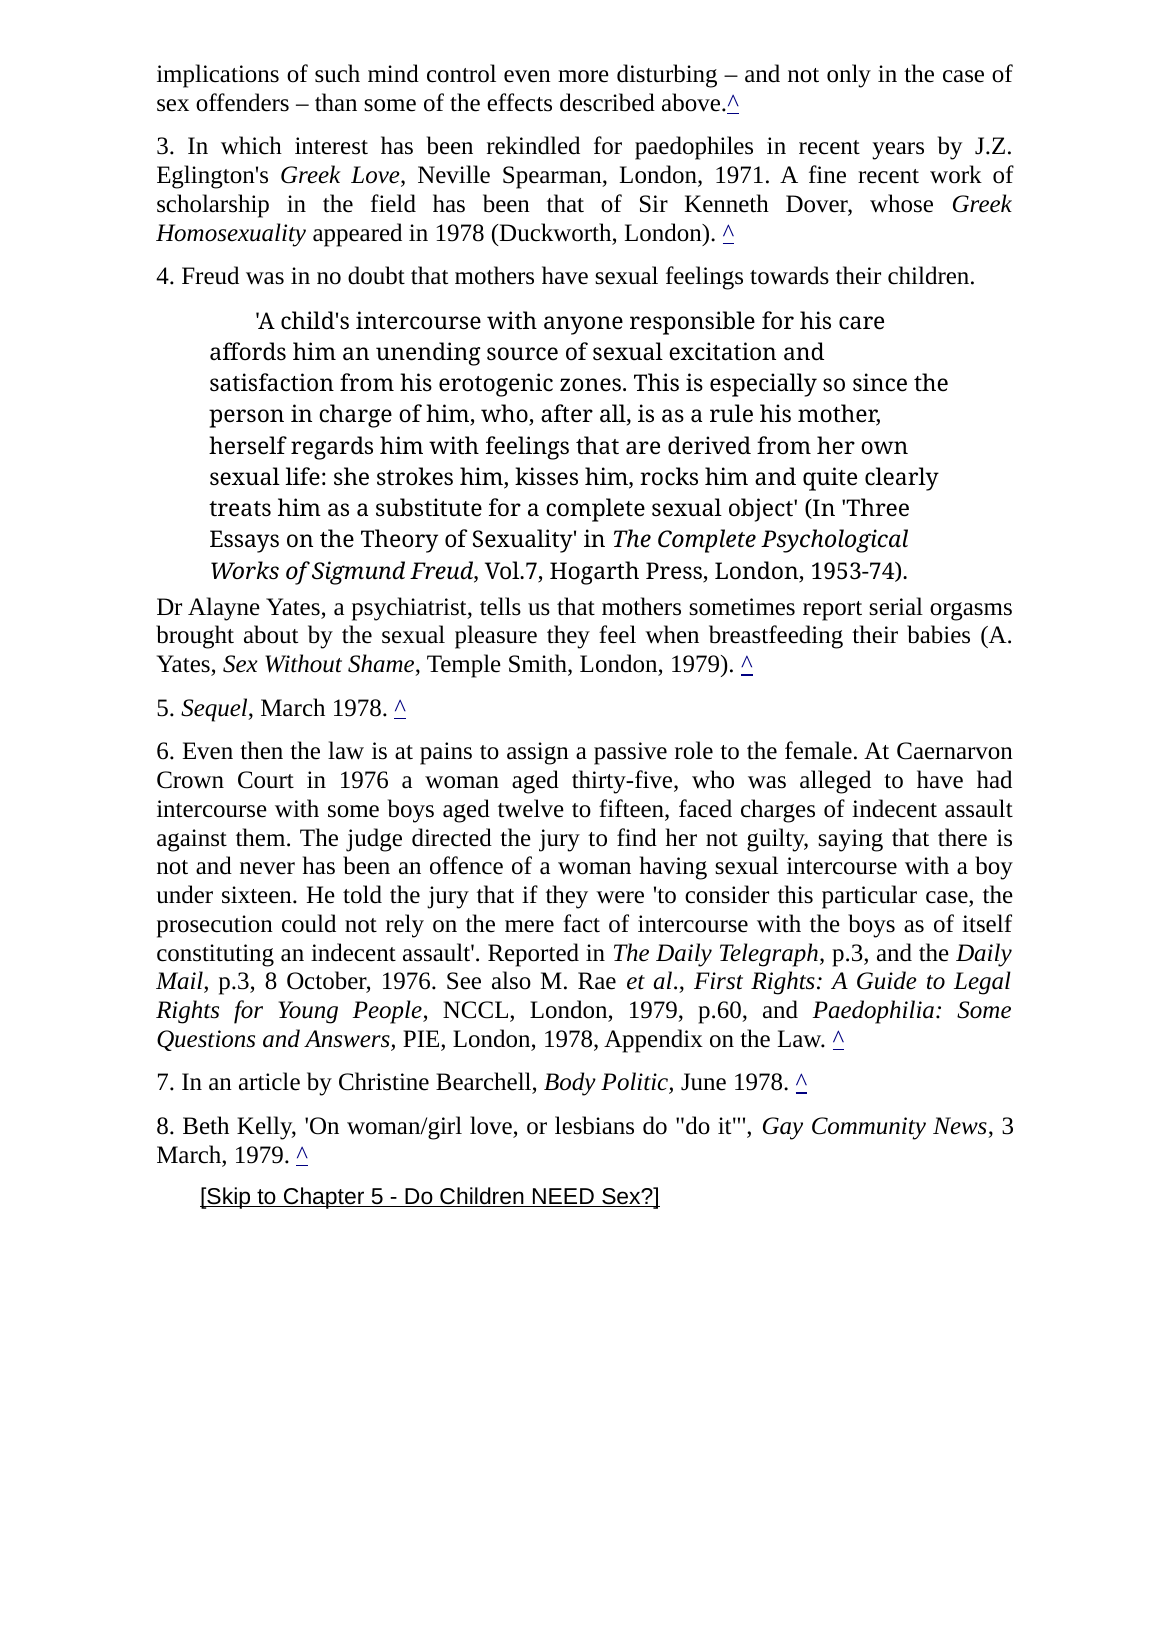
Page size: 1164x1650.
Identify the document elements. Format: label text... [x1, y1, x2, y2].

text 7. In an article by Christine Bearchell, Body Politic, June 1978. ^ [156, 1067, 1014, 1096]
text 5. Sequel, March 1978. ^ [156, 693, 1014, 722]
text [Skip to Chapter 5 - Do Children NEED Sex?] [150, 1183, 1014, 1210]
text 'A child's intercourse with anyone responsible for his care affords him an unending source of sexual excitation and satisfaction from his erotogenic zones. This is especially so since the person in charge of him, who, after all, is as a rule his mother, herself regards him with feelings that are derived from her own sexual life: she strokes him, kisses him, rocks him and quite clearly treats him as a substitute for a complete sexual object' (In 'Three Essays on the Theory of Sexuality' in The Complete Psychological Works of Sigmund Freud, Vol.7, Hogarth Press, London, 1953-74). [209, 305, 955, 586]
text Dr Alayne Yates, a psychiatrist, tells us that mothers sometimes report serial orgasms brought about by the sexual pleasure they feel when breastfeeding their babies (A. Yates, Sex Without Shame, Temple Smith, London, 1979). ^ [156, 592, 1014, 678]
text 8. Beth Kelly, 'On woman/girl love, or lesbians do "do it"', Gay Community News, 3 March, 1979. ^ [156, 1111, 1014, 1168]
text 6. Even then the law is at pains to assign a passive role to the female. At Caernarvon Crown Court in 1976 a woman aged thirty-five, who was alleged to have had intercourse with some boys aged twelve to fifteen, faced charges of indecent assault against them. The judge directed the jury to find her not guilty, saying that there is not and never has been an offence of a woman having sexual intercourse with a boy under sixteen. He told the jury that if they were 'to consider this particular case, the prosecution could not rely on the mere fact of intercourse with the boys as of itself constituting an indecent assault'. Reported in The Daily Telegraph, p.3, and the Daily Mail, p.3, 8 October, 1976. See also M. Rae et al., First Rights: A Guide to Legal Rights for Young People, NCCL, London, 1979, p.60, and Paedophilia: Some Questions and Answers, PIE, London, 1978, Appendix on the Law. ^ [156, 736, 1014, 1053]
text 4. Freud was in no doubt that mothers have sexual feelings towards their children. [156, 261, 1014, 290]
text implications of such mind control even more disturbing – and not only in the case of sex offenders – than some of the effects described above.^ [156, 59, 1014, 117]
text 3. In which interest has been rekindled for paedophiles in recent years by J.Z. Eglington's Greek Love, Neville Spearman, London, 1971. A fine recent work of scholarship in the field has been that of Sir Kenneth Dover, whose Greek Homosexuality appeared in 1978 (Duckworth, London). ^ [156, 131, 1014, 246]
